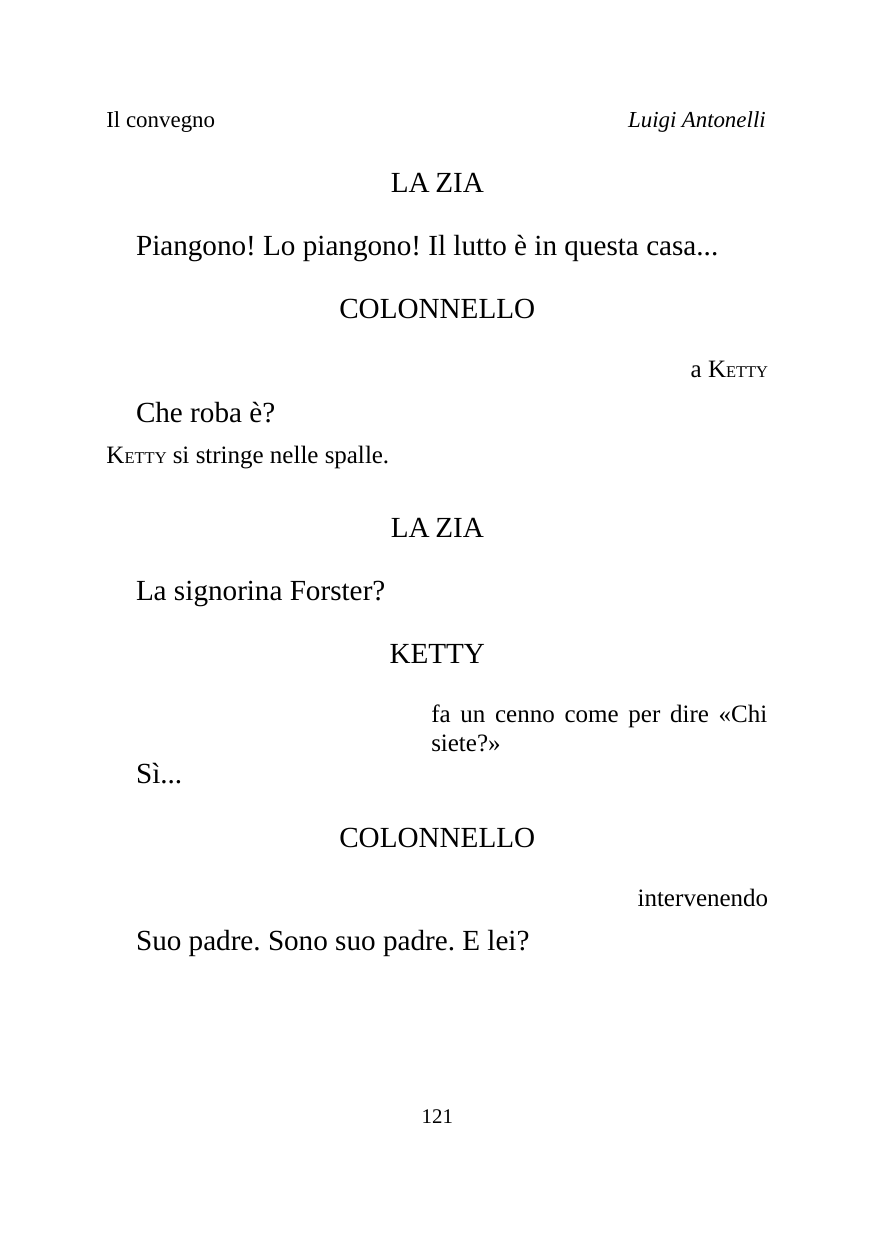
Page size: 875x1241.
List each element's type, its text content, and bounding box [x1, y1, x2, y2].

text a Ketty [431, 354, 768, 383]
text COLONNELLO [106, 820, 768, 853]
text COLONNELLO [106, 291, 768, 325]
text fa un cenno come per dire «Chi siete?» [431, 699, 768, 757]
text Che roba è? [106, 395, 768, 428]
text La signorina Forster? [106, 573, 768, 607]
text KETTY [106, 636, 768, 670]
text Suo padre. Sono suo padre. E lei? [106, 923, 768, 957]
text LA ZIA [106, 165, 768, 199]
text Ketty si stringe nelle spalle. [106, 440, 768, 469]
text Piangono! Lo piangono! Il lutto è in questa casa... [106, 228, 768, 262]
text LA ZIA [106, 510, 768, 544]
text intervenendo [431, 883, 768, 911]
text Sì... [106, 757, 768, 790]
